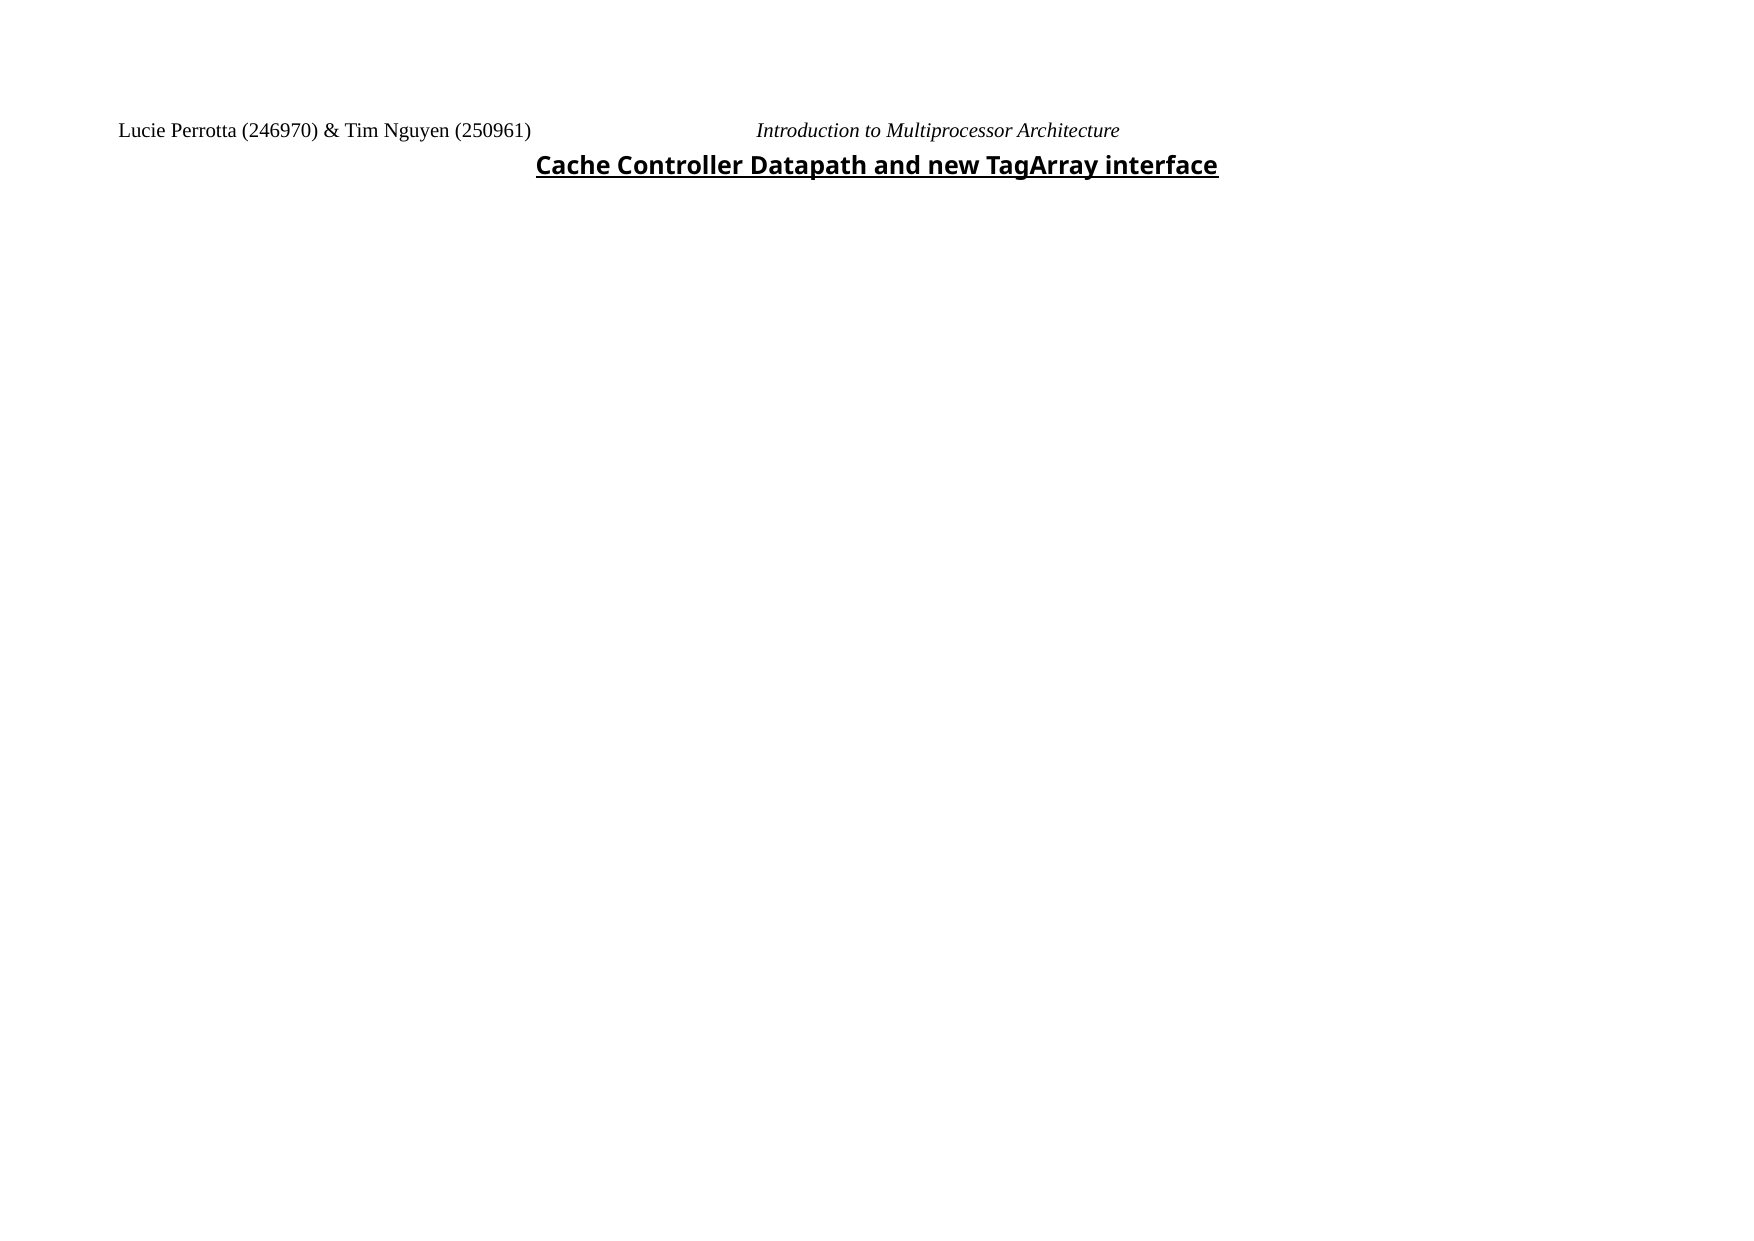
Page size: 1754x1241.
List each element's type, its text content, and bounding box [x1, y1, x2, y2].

text Cache Controller Datapath and new TagArray interface [118, 148, 1636, 182]
